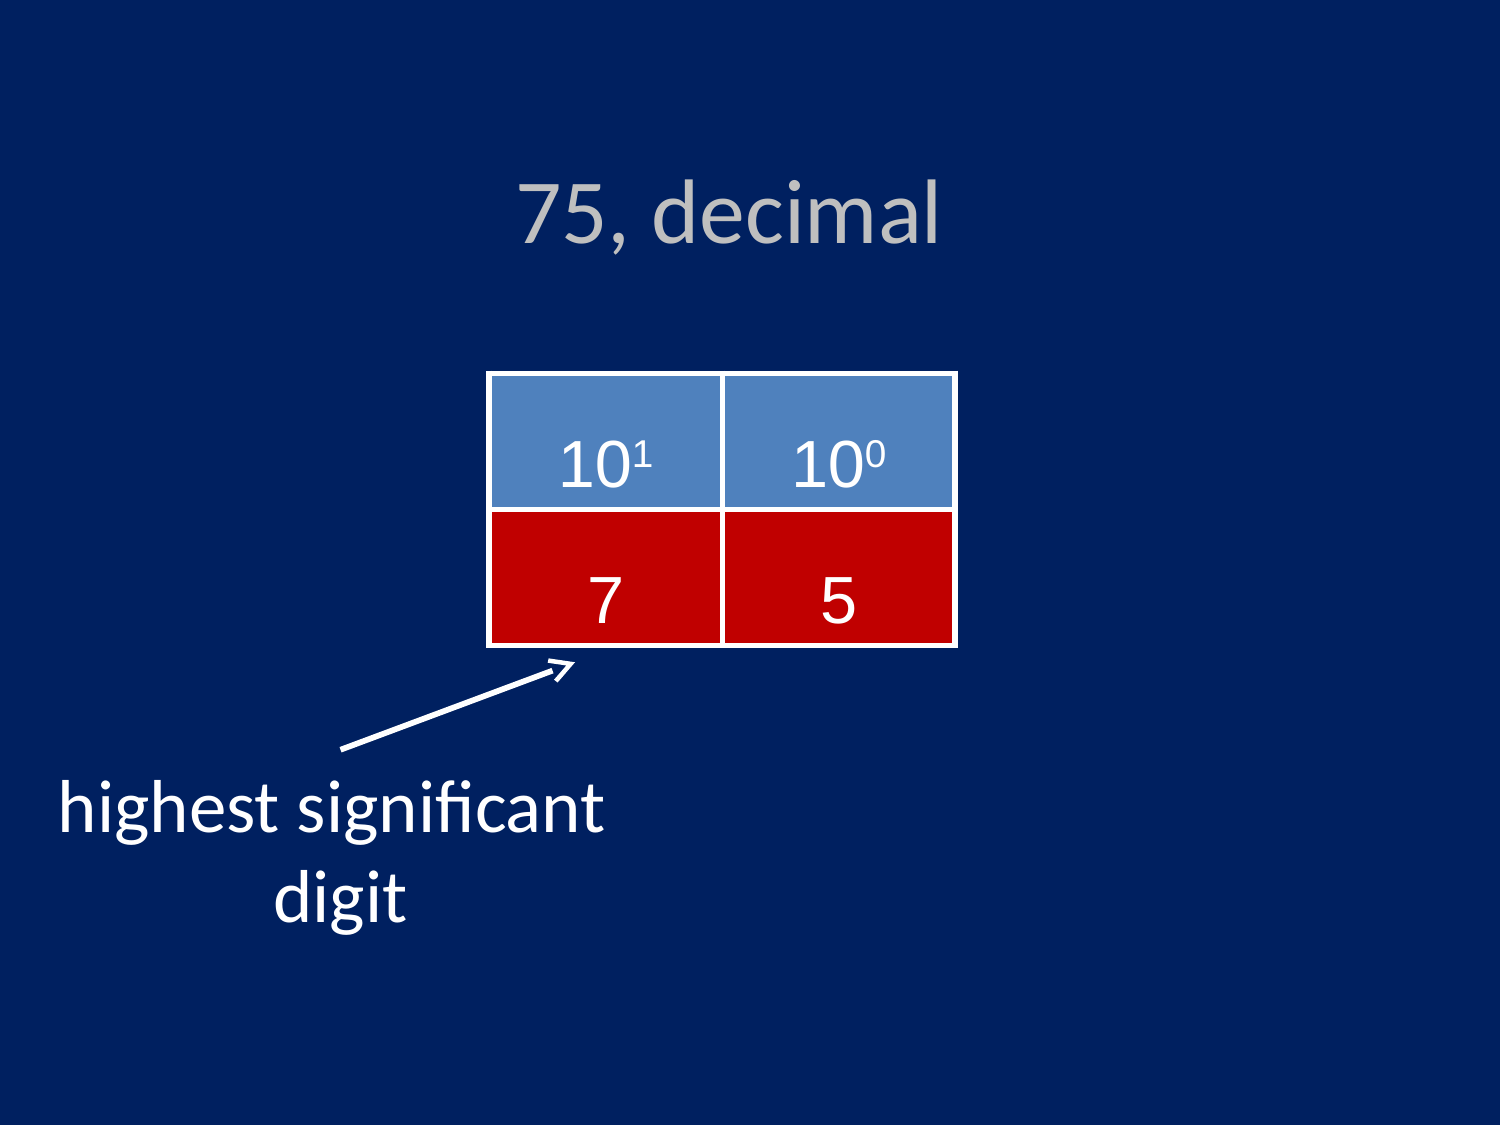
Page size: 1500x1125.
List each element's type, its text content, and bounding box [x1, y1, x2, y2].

table_cell 7 [492, 512, 720, 643]
text_box highest significant digit [0, 749, 719, 946]
table_header 101 [492, 376, 720, 507]
table_cell 5 [725, 512, 952, 643]
table_header 100 [725, 376, 952, 507]
text_box 75, decimal [500, 149, 1362, 263]
